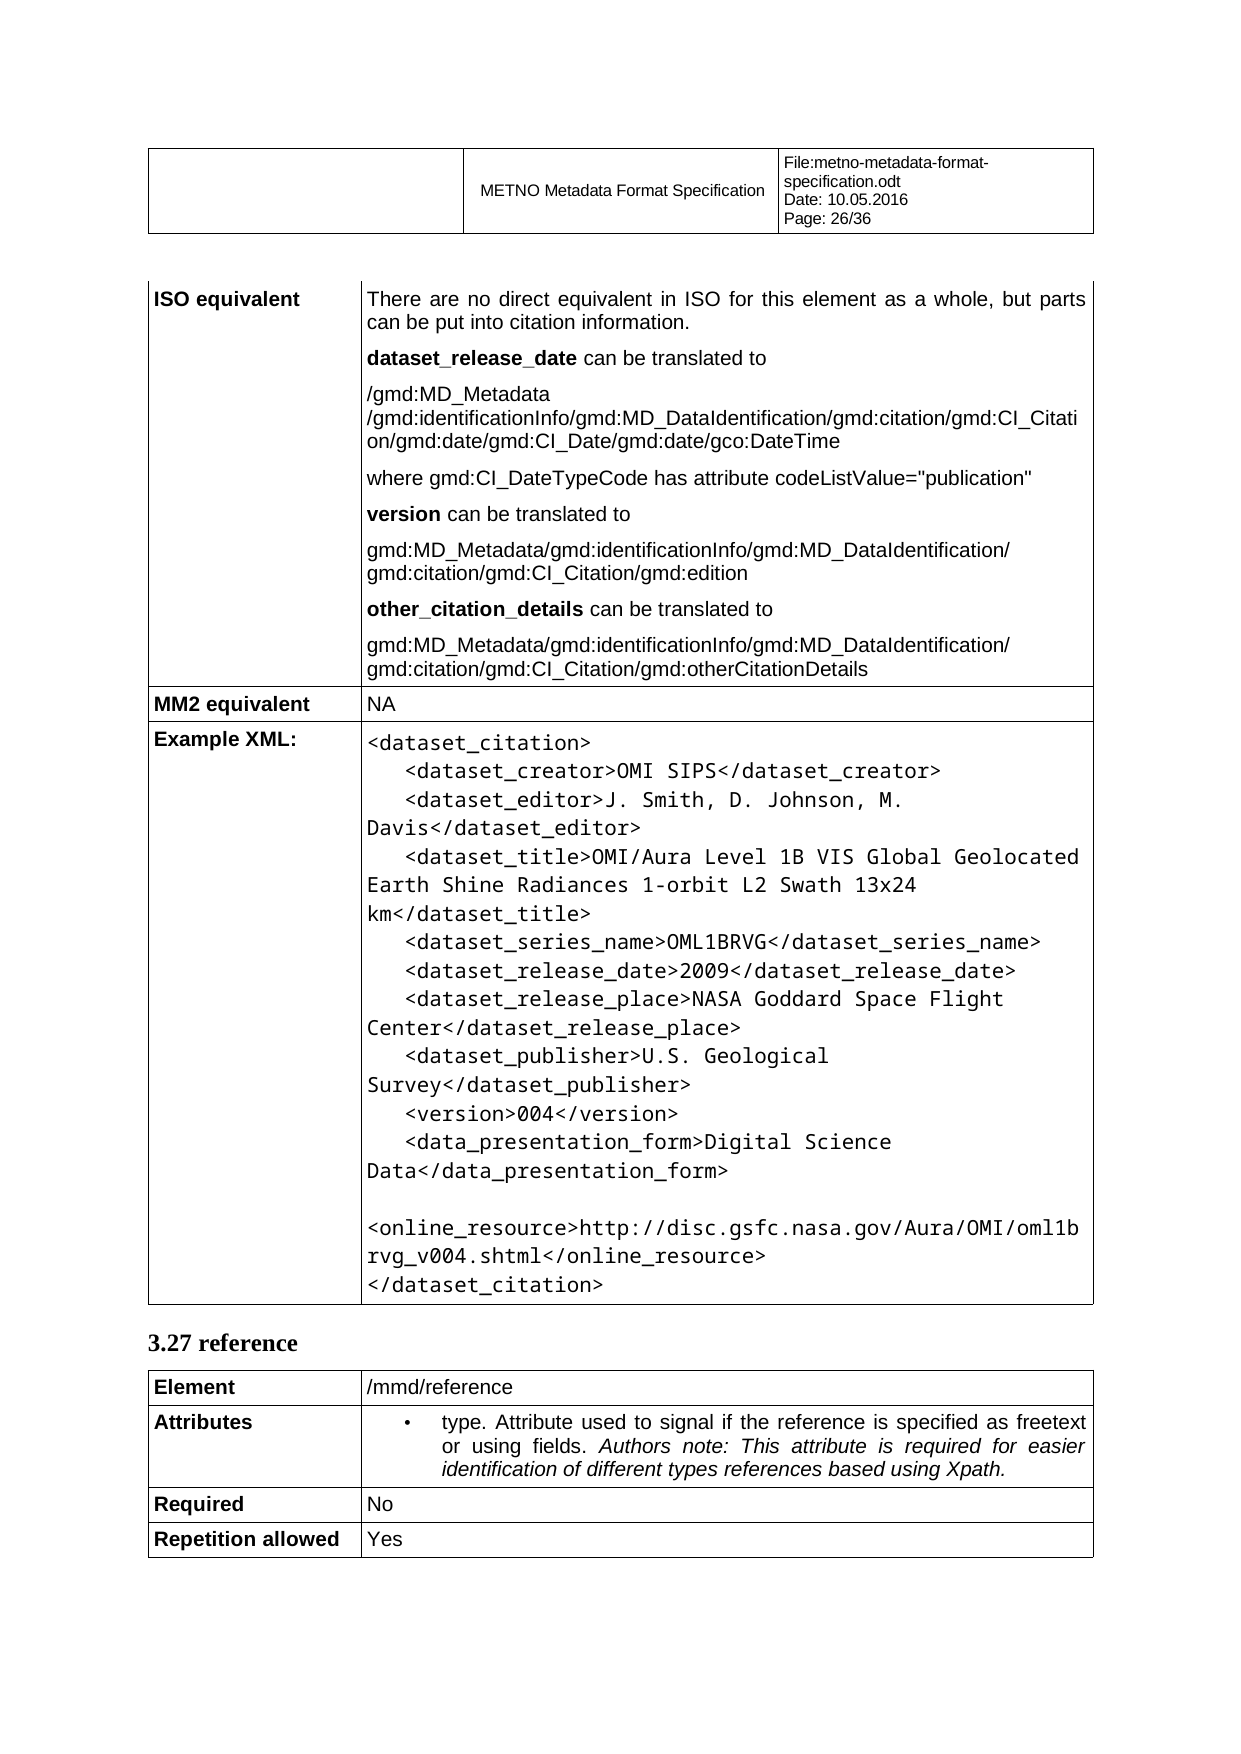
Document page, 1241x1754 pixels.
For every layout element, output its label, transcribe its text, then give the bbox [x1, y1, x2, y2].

table_cell Attributes [149, 1406, 361, 1487]
table_cell type. Attribute used to signal if the reference is specified as freetext or using fields. Authors note: This attribute is required for easier identification of different types references based using Xpath. [362, 1406, 1093, 1487]
table_header Element [149, 1371, 361, 1405]
subtitle reference [148, 1329, 1093, 1357]
table_cell NA [362, 687, 1093, 721]
table_cell No [362, 1488, 1093, 1522]
table_header /mmd/reference [362, 1371, 1093, 1405]
table_cell Required [149, 1488, 361, 1522]
table_cell Yes [362, 1523, 1093, 1557]
table_cell <dataset_citation> <dataset_creator>OMI SIPS</dataset_creator> <dataset_editor>J. Smith, D. Johnson, M. Davis</dataset_editor> <dataset_title>OMI/Aura Level 1B VIS Global Geolocated Earth Shine Radiances 1-orbit L2 Swath 13x24 km</dataset_title> <dataset_series_name>OML1BRVG</dataset_series_name> <dataset_release_date>2009</dataset_release_date> <dataset_release_place>NASA Goddard Space Flight Center</dataset_release_place> <dataset_publisher>U.S. Geological Survey</dataset_publisher> <version>004</version> <data_presentation_form>Digital Science Data</data_presentation_form> <online_resource>http://disc.gsfc.nasa.gov/Aura/OMI/oml1brvg_v004.shtml</online_resource> </dataset_citation> [362, 722, 1093, 1304]
table_cell Repetition allowed [149, 1523, 361, 1557]
table_cell ISO equivalent [149, 281, 361, 686]
table_cell MM2 equivalent [149, 687, 361, 721]
table_cell There are no direct equivalent in ISO for this element as a whole, but parts can be put into citation information. dataset_release_date can be translated to /gmd:MD_Metadata /gmd:identificationInfo/gmd:MD_DataIdentification/gmd:citation/gmd:CI_Citation/gmd:date/gmd:CI_Date/gmd:date/gco:DateTime where gmd:CI_DateTypeCode has attribute codeListValue="publication" version can be translated to gmd:MD_Metadata/gmd:identificationInfo/gmd:MD_DataIdentification/gmd:citation/gmd:CI_Citation/gmd:edition other_citation_details can be translated to gmd:MD_Metadata/gmd:identificationInfo/gmd:MD_DataIdentification/gmd:citation/gmd:CI_Citation/gmd:otherCitationDetails [362, 281, 1093, 686]
table_cell Example XML: [149, 722, 361, 1304]
